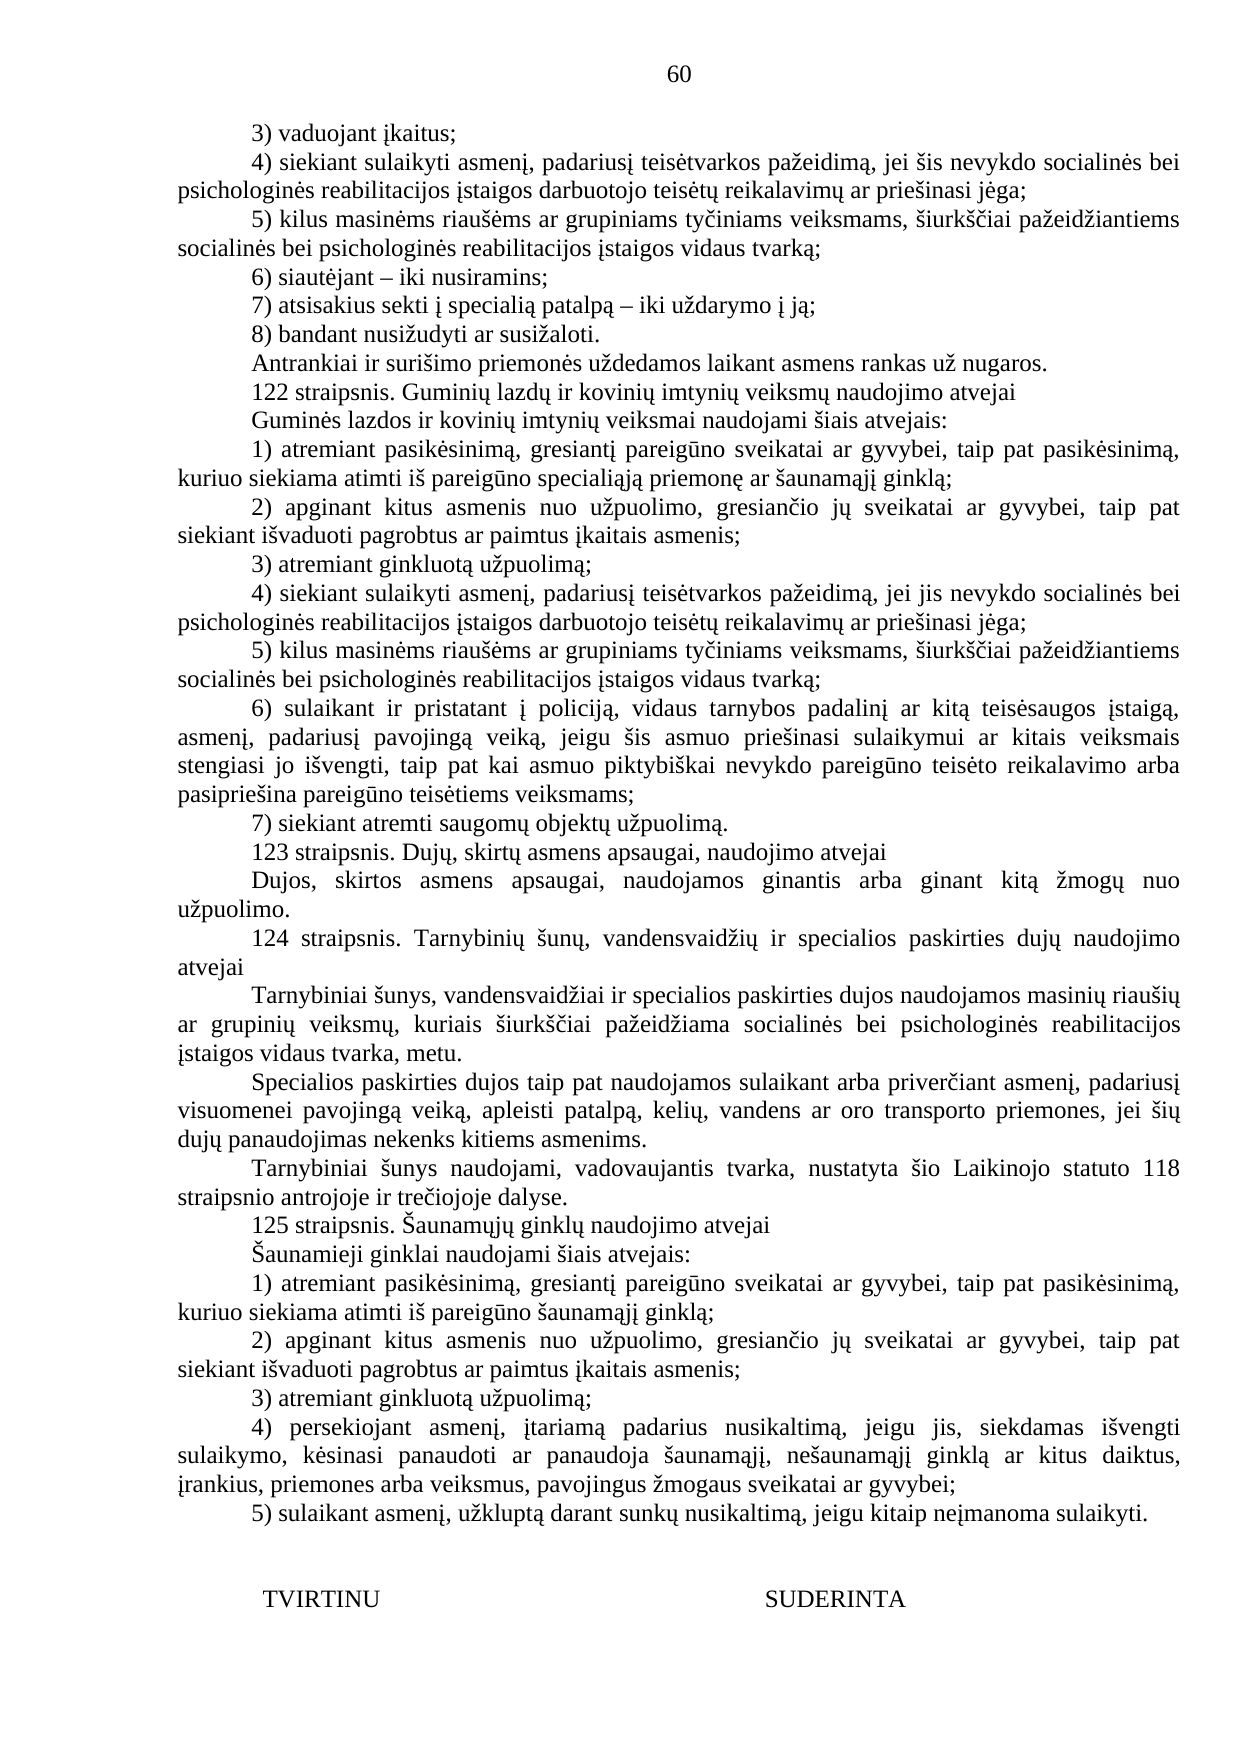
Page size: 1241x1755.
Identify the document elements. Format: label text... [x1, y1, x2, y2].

text 3) atremiant ginkluotą užpuolimą; [177, 549, 1181, 578]
table_header TVIRTINU [177, 1584, 679, 1613]
text 6) siautėjant – iki nusiramins; [177, 262, 1181, 291]
text 6) sulaikant ir pristatant į policiją, vidaus tarnybos padalinį ar kitą teisėsaugos įstaigą, asmenį, padariusį pavojingą veiką, jeigu šis asmuo priešinasi sulaikymui ar kitais veiksmais stengiasi jo išvengti, taip pat kai asmuo piktybiškai nevykdo pareigūno teisėto reikalavimo arba pasipriešina pareigūno teisėtiems veiksmams; [177, 693, 1181, 808]
text 1) atremiant pasikėsinimą, gresiantį pareigūno sveikatai ar gyvybei, taip pat pasikėsinimą, kuriuo siekiama atimti iš pareigūno šaunamąjį ginklą; [177, 1268, 1181, 1326]
text Dujos, skirtos asmens apsaugai, naudojamos ginantis arba ginant kitą žmogų nuo užpuolimo. [177, 866, 1181, 923]
text Tarnybiniai šunys naudojami, vadovaujantis tvarka, nustatyta šio Laikinojo statuto 118 straipsnio antrojoje ir trečiojoje dalyse. [177, 1153, 1181, 1211]
text 2) apginant kitus asmenis nuo užpuolimo, gresiančio jų sveikatai ar gyvybei, taip pat siekiant išvaduoti pagrobtus ar paimtus įkaitais asmenis; [177, 492, 1181, 549]
text Antrankiai ir surišimo priemonės uždedamos laikant asmens rankas už nugaros. [177, 348, 1181, 377]
text 7) atsisakius sekti į specialią patalpą – iki uždarymo į ją; [177, 291, 1181, 319]
text 4) siekiant sulaikyti asmenį, padariusį teisėtvarkos pažeidimą, jei jis nevykdo socialinės bei psichologinės reabilitacijos įstaigos darbuotojo teisėtų reikalavimų ar priešinasi jėga; [177, 578, 1181, 636]
text 2) apginant kitus asmenis nuo užpuolimo, gresiančio jų sveikatai ar gyvybei, taip pat siekiant išvaduoti pagrobtus ar paimtus įkaitais asmenis; [177, 1326, 1181, 1383]
text 123 straipsnis. Dujų, skirtų asmens apsaugai, naudojimo atvejai [177, 837, 1181, 866]
text 8) bandant nusižudyti ar susižaloti. [177, 319, 1181, 348]
table_header SUDERINTA [680, 1584, 1181, 1613]
text Šaunamieji ginklai naudojami šiais atvejais: [177, 1239, 1181, 1268]
text Tarnybiniai šunys, vandensvaidžiai ir specialios paskirties dujos naudojamos masinių riaušių ar grupinių veiksmų, kuriais šiurkščiai pažeidžiama socialinės bei psichologinės reabilitacijos įstaigos vidaus tvarka, metu. [177, 981, 1181, 1067]
text 5) kilus masinėms riaušėms ar grupiniams tyčiniams veiksmams, šiurkščiai pažeidžiantiems socialinės bei psichologinės reabilitacijos įstaigos vidaus tvarką; [177, 636, 1181, 693]
text 3) atremiant ginkluotą užpuolimą; [177, 1383, 1181, 1412]
text Specialios paskirties dujos taip pat naudojamos sulaikant arba priverčiant asmenį, padariusį visuomenei pavojingą veiką, apleisti patalpą, kelių, vandens ar oro transporto priemones, jei šių dujų panaudojimas nekenks kitiems asmenims. [177, 1067, 1181, 1153]
text 1) atremiant pasikėsinimą, gresiantį pareigūno sveikatai ar gyvybei, taip pat pasikėsinimą, kuriuo siekiama atimti iš pareigūno specialiąją priemonę ar šaunamąjį ginklą; [177, 434, 1181, 492]
text 4) siekiant sulaikyti asmenį, padariusį teisėtvarkos pažeidimą, jei šis nevykdo socialinės bei psichologinės reabilitacijos įstaigos darbuotojo teisėtų reikalavimų ar priešinasi jėga; [177, 147, 1181, 204]
text 5) kilus masinėms riaušėms ar grupiniams tyčiniams veiksmams, šiurkščiai pažeidžiantiems socialinės bei psichologinės reabilitacijos įstaigos vidaus tvarką; [177, 204, 1181, 262]
text 4) persekiojant asmenį, įtariamą padarius nusikaltimą, jeigu jis, siekdamas išvengti sulaikymo, kėsinasi panaudoti ar panaudoja šaunamąjį, nešaunamąjį ginklą ar kitus daiktus, įrankius, priemones arba veiksmus, pavojingus žmogaus sveikatai ar gyvybei; [177, 1412, 1181, 1498]
text 5) sulaikant asmenį, užkluptą darant sunkų nusikaltimą, jeigu kitaip neįmanoma sulaikyti. [177, 1498, 1181, 1527]
text 7) siekiant atremti saugomų objektų užpuolimą. [177, 808, 1181, 837]
text 124 straipsnis. Tarnybinių šunų, vandensvaidžių ir specialios paskirties dujų naudojimo atvejai [177, 923, 1181, 981]
text Guminės lazdos ir kovinių imtynių veiksmai naudojami šiais atvejais: [177, 406, 1181, 434]
text 3) vaduojant įkaitus; [177, 118, 1181, 147]
text 125 straipsnis. Šaunamųjų ginklų naudojimo atvejai [177, 1211, 1181, 1239]
text 122 straipsnis. Guminių lazdų ir kovinių imtynių veiksmų naudojimo atvejai [177, 377, 1181, 406]
